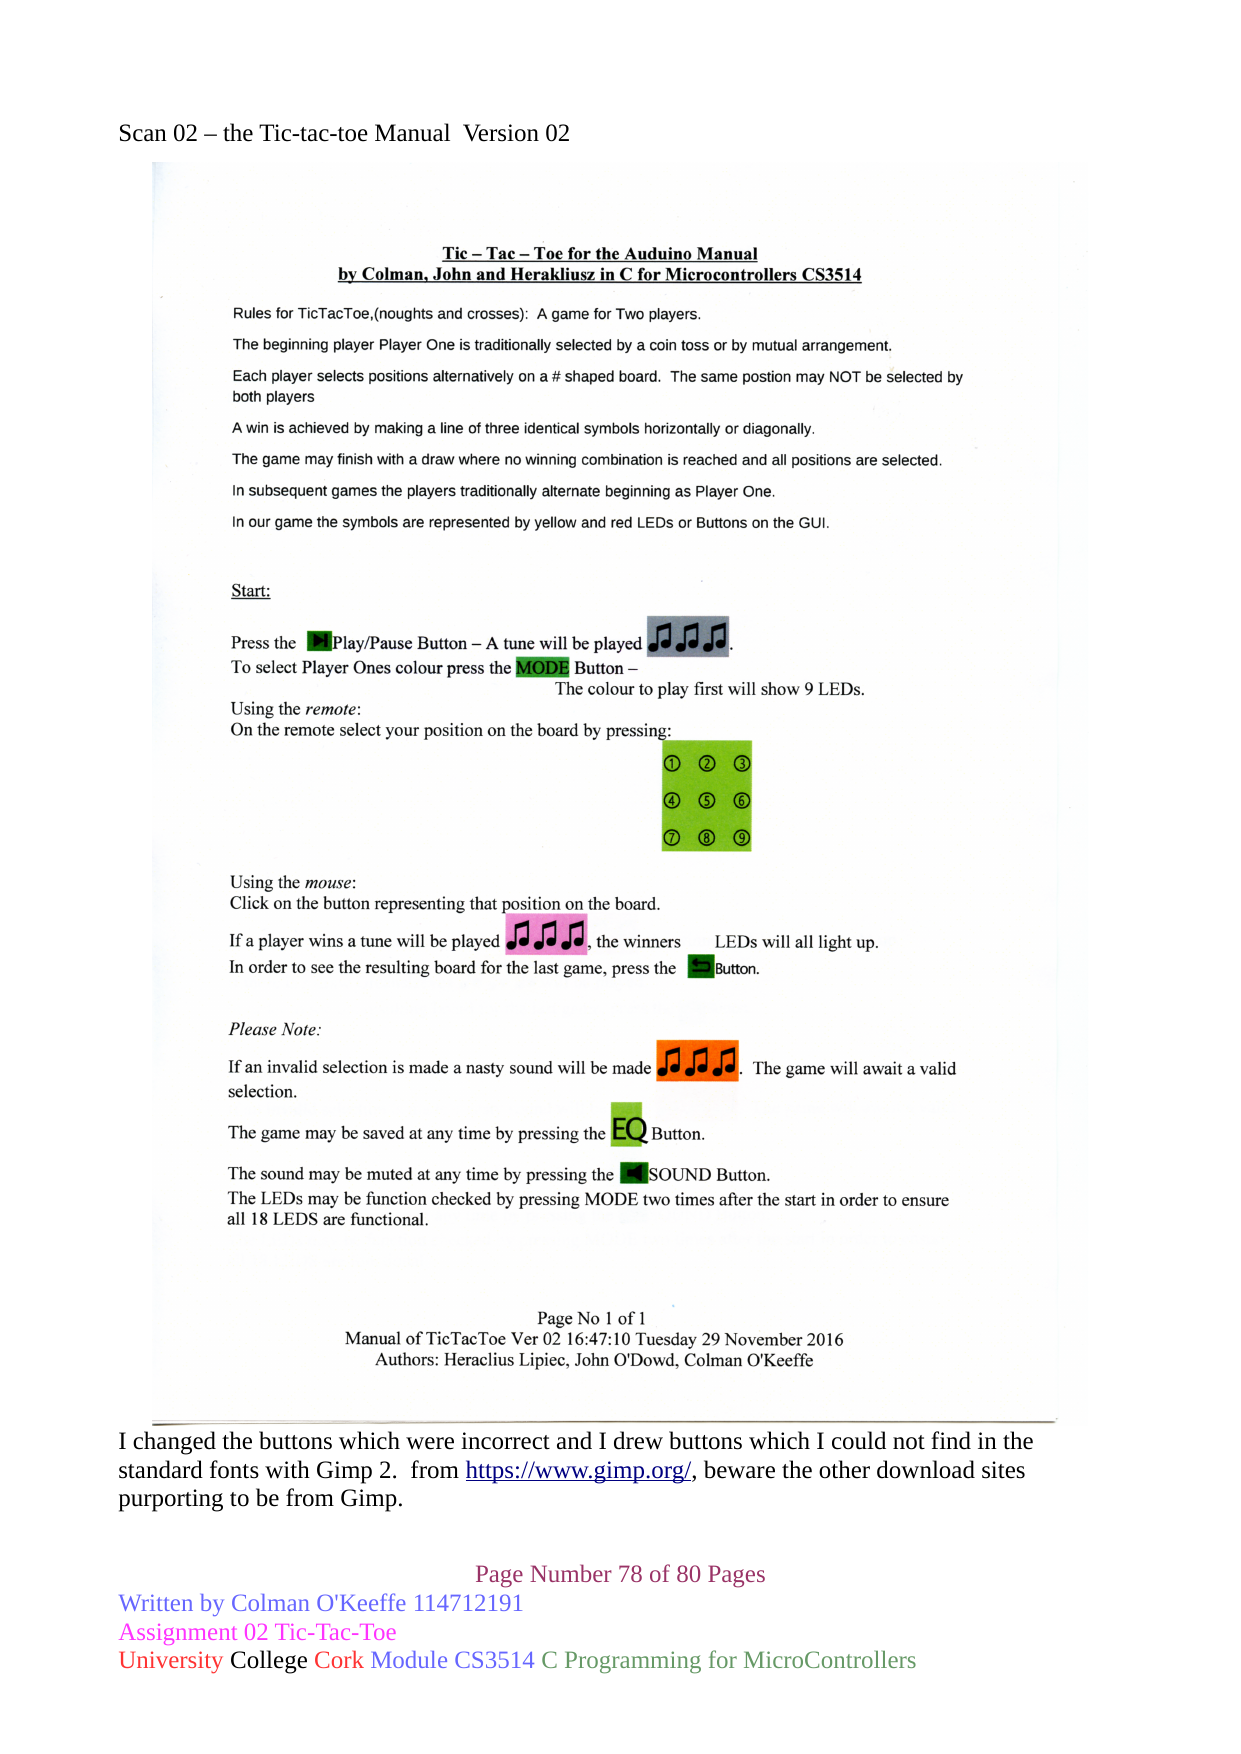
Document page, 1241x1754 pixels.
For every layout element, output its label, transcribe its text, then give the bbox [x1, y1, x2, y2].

text I changed the buttons which were incorrect and I drew buttons which I could not find in the standard fonts with Gimp 2. from https://www.gimp.org/, beware the other download sites purporting to be from Gimp. [118, 147, 1122, 1512]
picture [152, 162, 1089, 1426]
text Scan 02 – the Tic-tac-toe Manual Version 02 [118, 118, 1122, 147]
